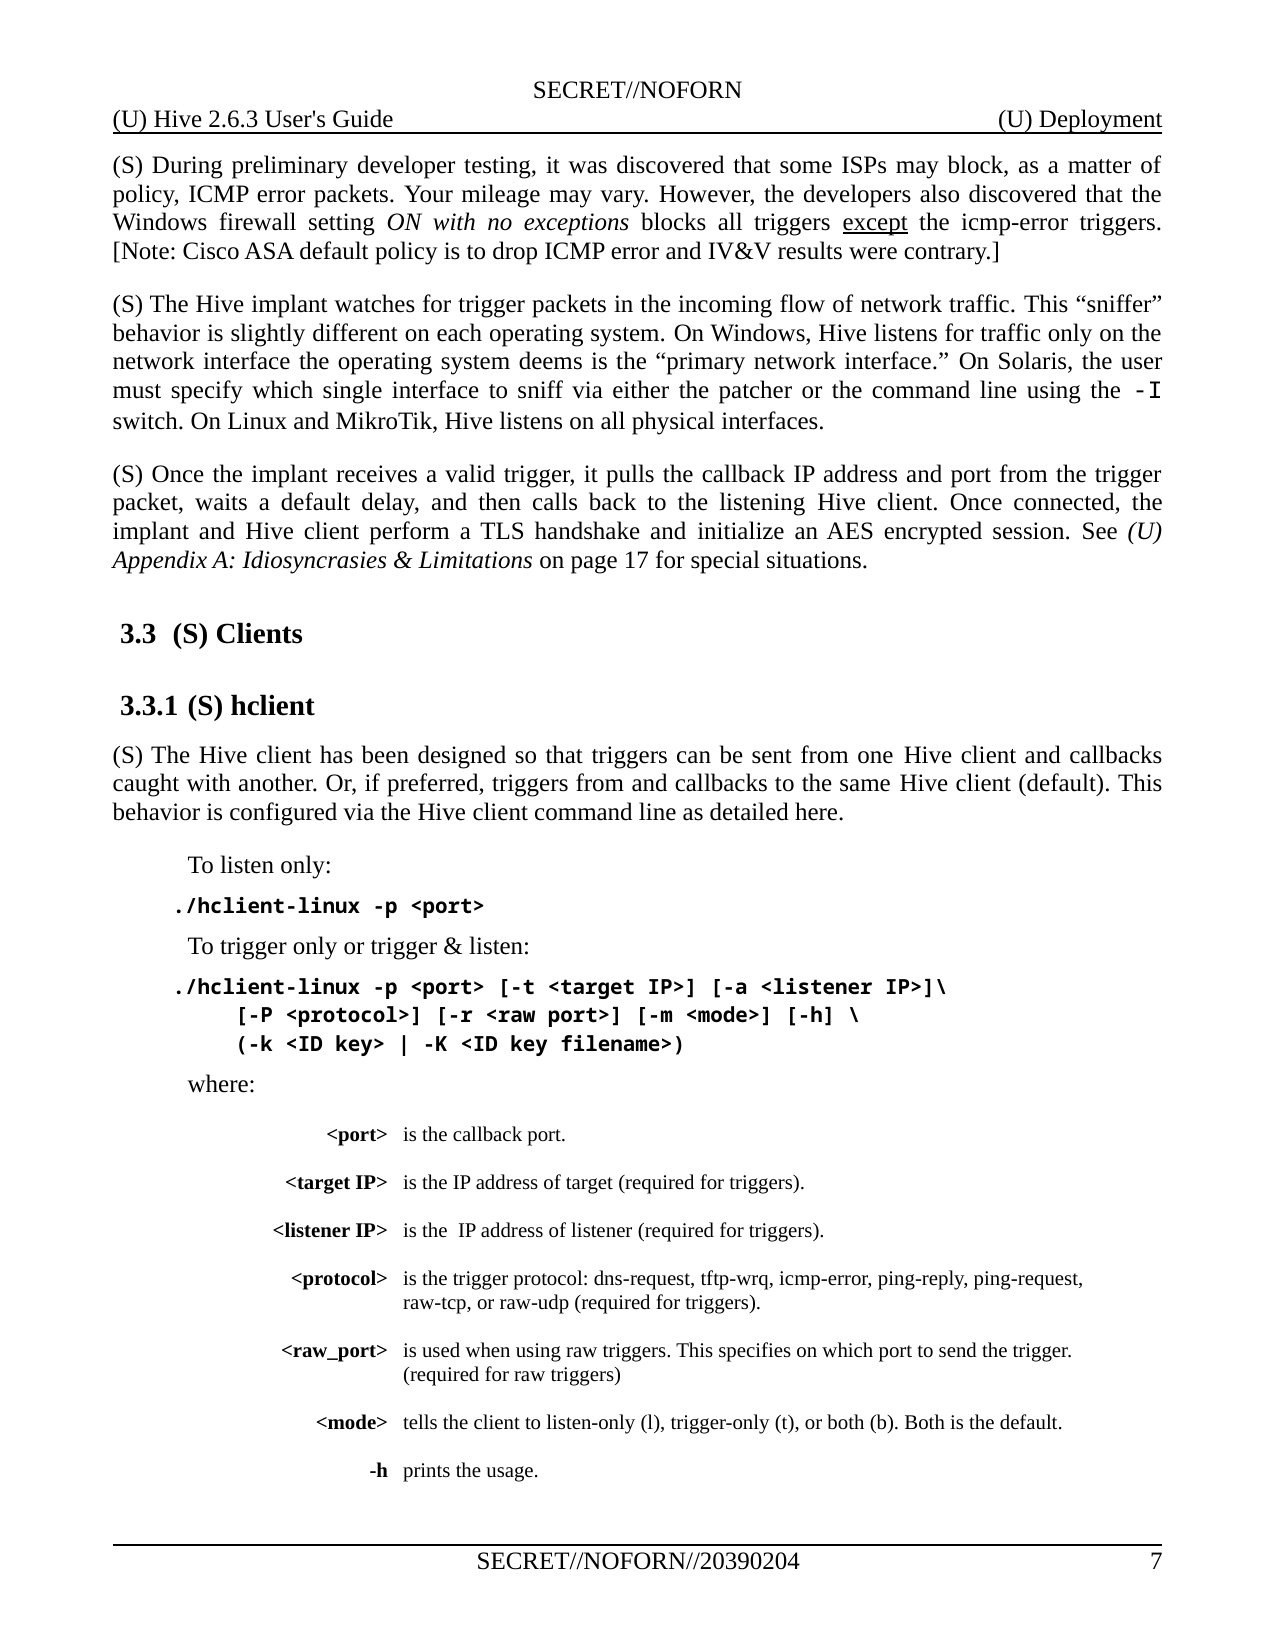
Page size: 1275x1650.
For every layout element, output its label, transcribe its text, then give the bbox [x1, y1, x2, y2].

subtitle (S) hclient [112, 688, 1162, 722]
table_cell -h [165, 1446, 395, 1494]
text [-P <protocol>] [-r <raw port>] [-m <mode>] [-h] \ [142, 1000, 1132, 1029]
table_header <port> [165, 1110, 395, 1158]
table_cell is the trigger protocol: dns‑request, tftp‑wrq, icmp‑error, ping‑reply, ping‑request, raw‑tcp, or raw‑udp (required for triggers). [395, 1254, 1110, 1326]
table_header is the callback port. [395, 1110, 1110, 1158]
text (S) Once the implant receives a valid trigger, it pulls the callback IP address and port from the trigger packet, waits a default delay, and then calls back to the listening Hive client. Once connected, the implant and Hive client perform a TLS handshake and initialize an AES encrypted session. See (U) Appendix A: Idiosyncrasies & Limitations on page 17 for special situations. [112, 459, 1162, 574]
text (S) During preliminary developer testing, it was discovered that some ISPs may block, as a matter of policy, ICMP error packets. Your mileage may vary. However, the developers also discovered that the Windows firewall setting ON with no exceptions blocks all triggers except the icmp-error triggers. [Note: Cisco ASA default policy is to drop ICMP error and IV&V results were contrary.] [112, 150, 1162, 265]
text (S) The Hive client has been designed so that triggers can be sent from one Hive client and callbacks caught with another. Or, if preferred, triggers from and callbacks to the same Hive client (default). This behavior is configured via the Hive client command line as detailed here. [112, 740, 1162, 826]
table_cell <protocol> [165, 1254, 395, 1326]
table_cell tells the client to listen-only (l), trigger-only (t), or both (b). Both is the default. [395, 1398, 1110, 1446]
table_cell <listener IP> [165, 1206, 395, 1254]
table_cell <mode> [165, 1398, 395, 1446]
text (S) The Hive implant watches for trigger packets in the incoming flow of network traffic. This “sniffer” behavior is slightly different on each operating system. On Windows, Hive listens for traffic only on the network interface the operating system deems is the “primary network interface.” On Solaris, the user must specify which single interface to sniff via either the patcher or the command line using the -I switch. On Linux and MikroTik, Hive listens on all physical interfaces. [112, 289, 1162, 435]
text where: [187, 1069, 1162, 1098]
text ./hclient-linux -p <port> [-t <target IP>] [-a <listener IP>]\ [142, 972, 1132, 1000]
table_cell prints the usage. [395, 1446, 1110, 1494]
text (-k <ID key> | -K <ID key filename>) [142, 1029, 1132, 1057]
table_cell is used when using raw triggers. This specifies on which port to send the trigger. (required for raw triggers) [395, 1326, 1110, 1398]
text ./hclient-linux -p <port> [142, 891, 1132, 919]
subtitle (S) Clients [112, 616, 1162, 649]
text To trigger only or trigger & listen: [187, 931, 1162, 960]
table_cell is the IP address of listener (required for triggers). [395, 1206, 1110, 1254]
text To listen only: [187, 850, 1162, 879]
table_cell <raw_port> [165, 1326, 395, 1398]
table_cell is the IP address of target (required for triggers). [395, 1158, 1110, 1206]
table_cell <target IP> [165, 1158, 395, 1206]
